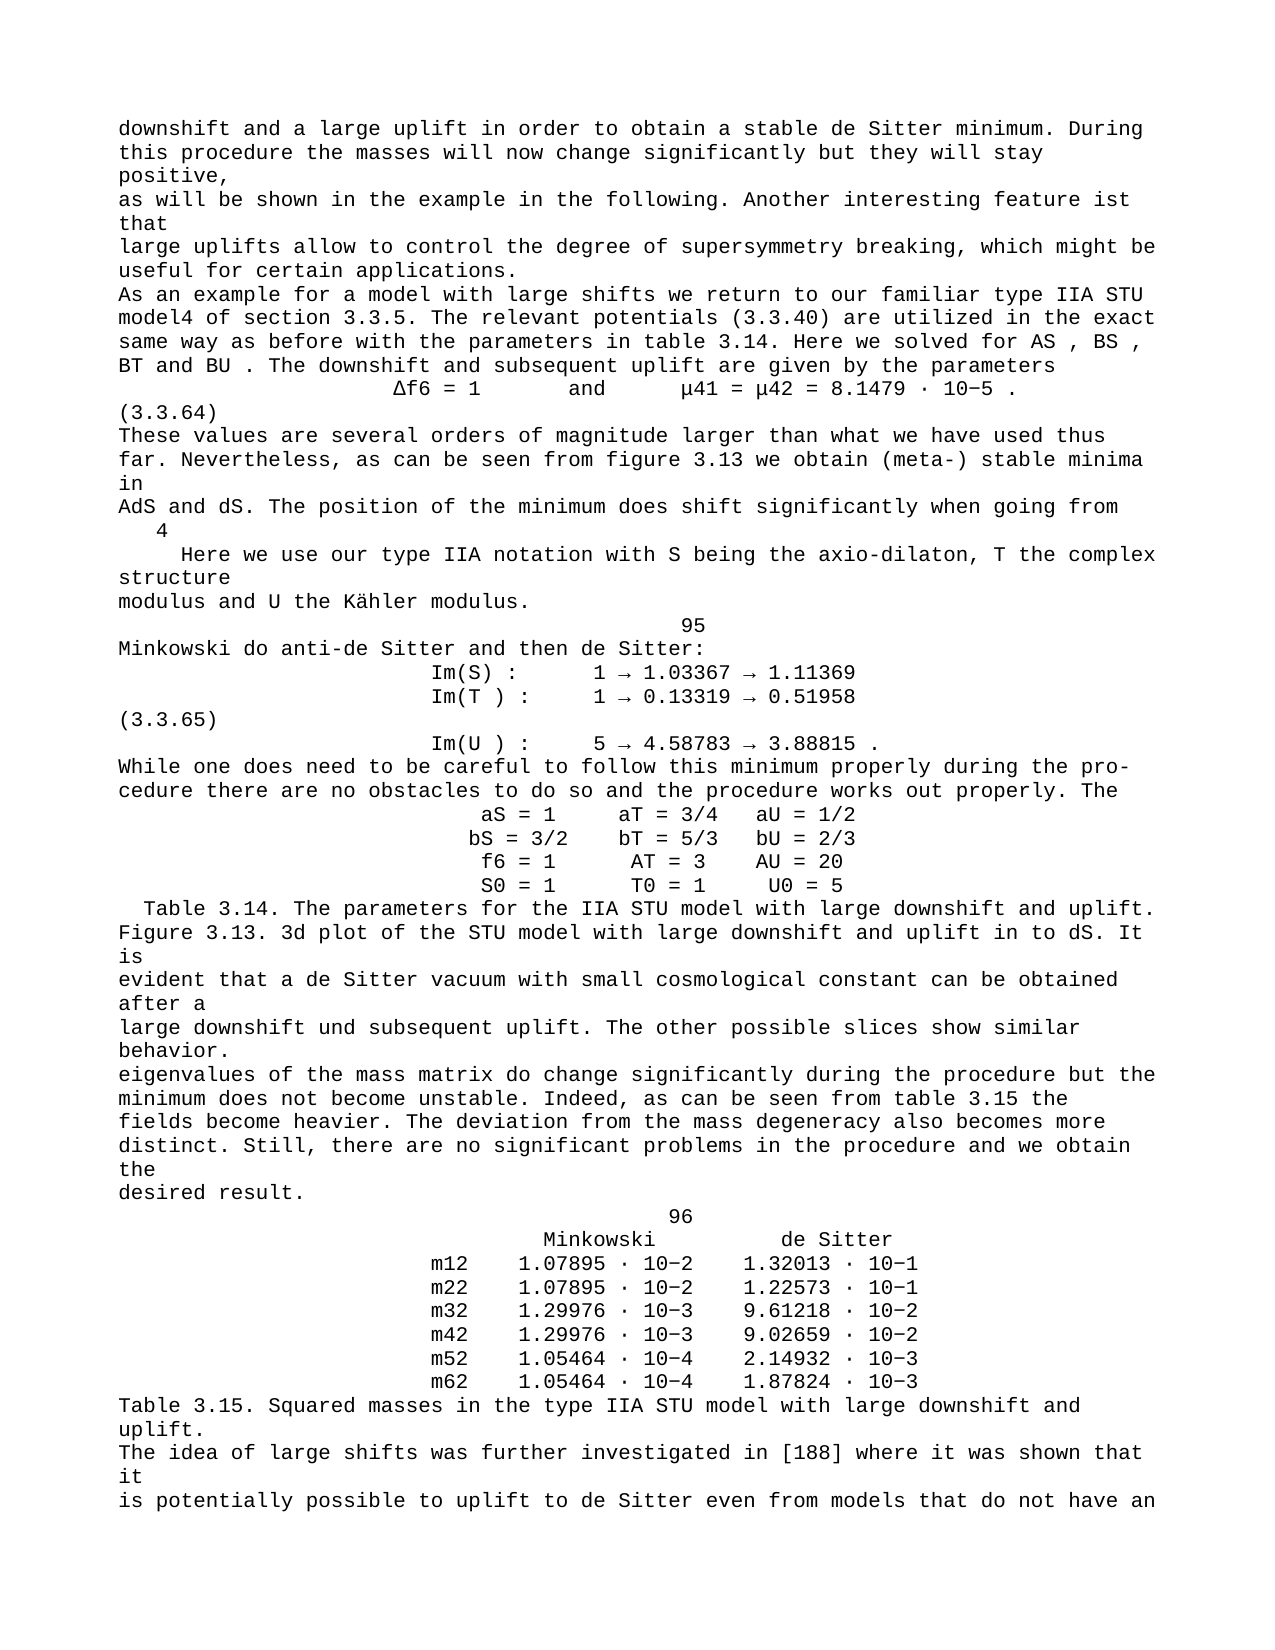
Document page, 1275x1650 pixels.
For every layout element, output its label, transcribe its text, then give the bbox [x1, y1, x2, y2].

text m12 1.07895 · 10−2 1.32013 · 10−1 [118, 1253, 1157, 1277]
text is potentially possible to uplift to de Sitter even from models that do not have an [118, 1489, 1157, 1513]
text Table 3.15. Squared masses in the type IIA STU model with large downshift and uplift. [118, 1395, 1157, 1442]
text m62 1.05464 · 10−4 1.87824 · 10−3 [118, 1371, 1157, 1395]
text large downshift und subsequent uplift. The other possible slices show similar behavior. [118, 1017, 1157, 1064]
text Minkowski de Sitter [118, 1229, 1157, 1253]
text model4 of section 3.3.5. The relevant potentials (3.3.40) are utilized in the exact [118, 307, 1157, 331]
text Here we use our type IIA notation with S being the axio-dilaton, T the complex structure [118, 544, 1157, 591]
text this procedure the masses will now change significantly but they will stay positive, [118, 142, 1157, 189]
text 4 [118, 520, 1157, 544]
text aS = 1 aT = 3/4 aU = 1/2 [118, 804, 1157, 827]
text large uplifts allow to control the degree of supersymmetry breaking, which might be [118, 236, 1157, 260]
text f6 = 1 AT = 3 AU = 20 [118, 851, 1157, 875]
text bS = 3/2 bT = 5/3 bU = 2/3 [118, 827, 1157, 851]
text As an example for a model with large shifts we return to our familiar type IIA STU [118, 284, 1157, 307]
text m42 1.29976 · 10−3 9.02659 · 10−2 [118, 1324, 1157, 1348]
text m52 1.05464 · 10−4 2.14932 · 10−3 [118, 1348, 1157, 1371]
text The idea of large shifts was further investigated in [188] where it was shown that it [118, 1442, 1157, 1489]
text S0 = 1 T0 = 1 U0 = 5 [118, 875, 1157, 898]
text m32 1.29976 · 10−3 9.61218 · 10−2 [118, 1300, 1157, 1324]
text fields become heavier. The deviation from the mass degeneracy also becomes more [118, 1111, 1157, 1135]
text modulus and U the Kähler modulus. [118, 591, 1157, 615]
text desired result. [118, 1182, 1157, 1206]
text useful for certain applications. [118, 260, 1157, 284]
text AdS and dS. The position of the minimum does shift significantly when going from [118, 496, 1157, 520]
text downshift and a large uplift in order to obtain a stable de Sitter minimum. During [118, 118, 1157, 142]
text minimum does not become unstable. Indeed, as can be seen from table 3.15 the [118, 1088, 1157, 1111]
text Im(T ) : 1 → 0.13319 → 0.51958 (3.3.65) [118, 686, 1157, 733]
text cedure there are no obstacles to do so and the procedure works out properly. The [118, 780, 1157, 804]
text m22 1.07895 · 10−2 1.22573 · 10−1 [118, 1277, 1157, 1300]
text same way as before with the parameters in table 3.14. Here we solved for AS , BS , [118, 331, 1157, 354]
text evident that a de Sitter vacuum with small cosmological constant can be obtained after a [118, 969, 1157, 1017]
text 95 [118, 615, 1157, 638]
text Im(S) : 1 → 1.03367 → 1.11369 [118, 662, 1157, 686]
text Table 3.14. The parameters for the IIA STU model with large downshift and uplift. [118, 898, 1157, 922]
text These values are several orders of magnitude larger than what we have used thus [118, 426, 1157, 449]
text While one does need to be careful to follow this minimum properly during the pro- [118, 757, 1157, 780]
text Minkowski do anti-de Sitter and then de Sitter: [118, 638, 1157, 662]
text eigenvalues of the mass matrix do change significantly during the procedure but the [118, 1064, 1157, 1088]
text far. Nevertheless, as can be seen from figure 3.13 we obtain (meta-) stable minima in [118, 449, 1157, 496]
text Figure 3.13. 3d plot of the STU model with large downshift and uplift in to dS. It is [118, 922, 1157, 969]
text Im(U ) : 5 → 4.58783 → 3.88815 . [118, 733, 1157, 757]
text distinct. Still, there are no significant problems in the procedure and we obtain the [118, 1135, 1157, 1182]
text BT and BU . The downshift and subsequent uplift are given by the parameters [118, 354, 1157, 378]
text 96 [118, 1206, 1157, 1229]
text as will be shown in the example in the following. Another interesting feature ist that [118, 189, 1157, 236]
text ∆f6 = 1 and μ41 = μ42 = 8.1479 · 10−5 . (3.3.64) [118, 378, 1157, 426]
